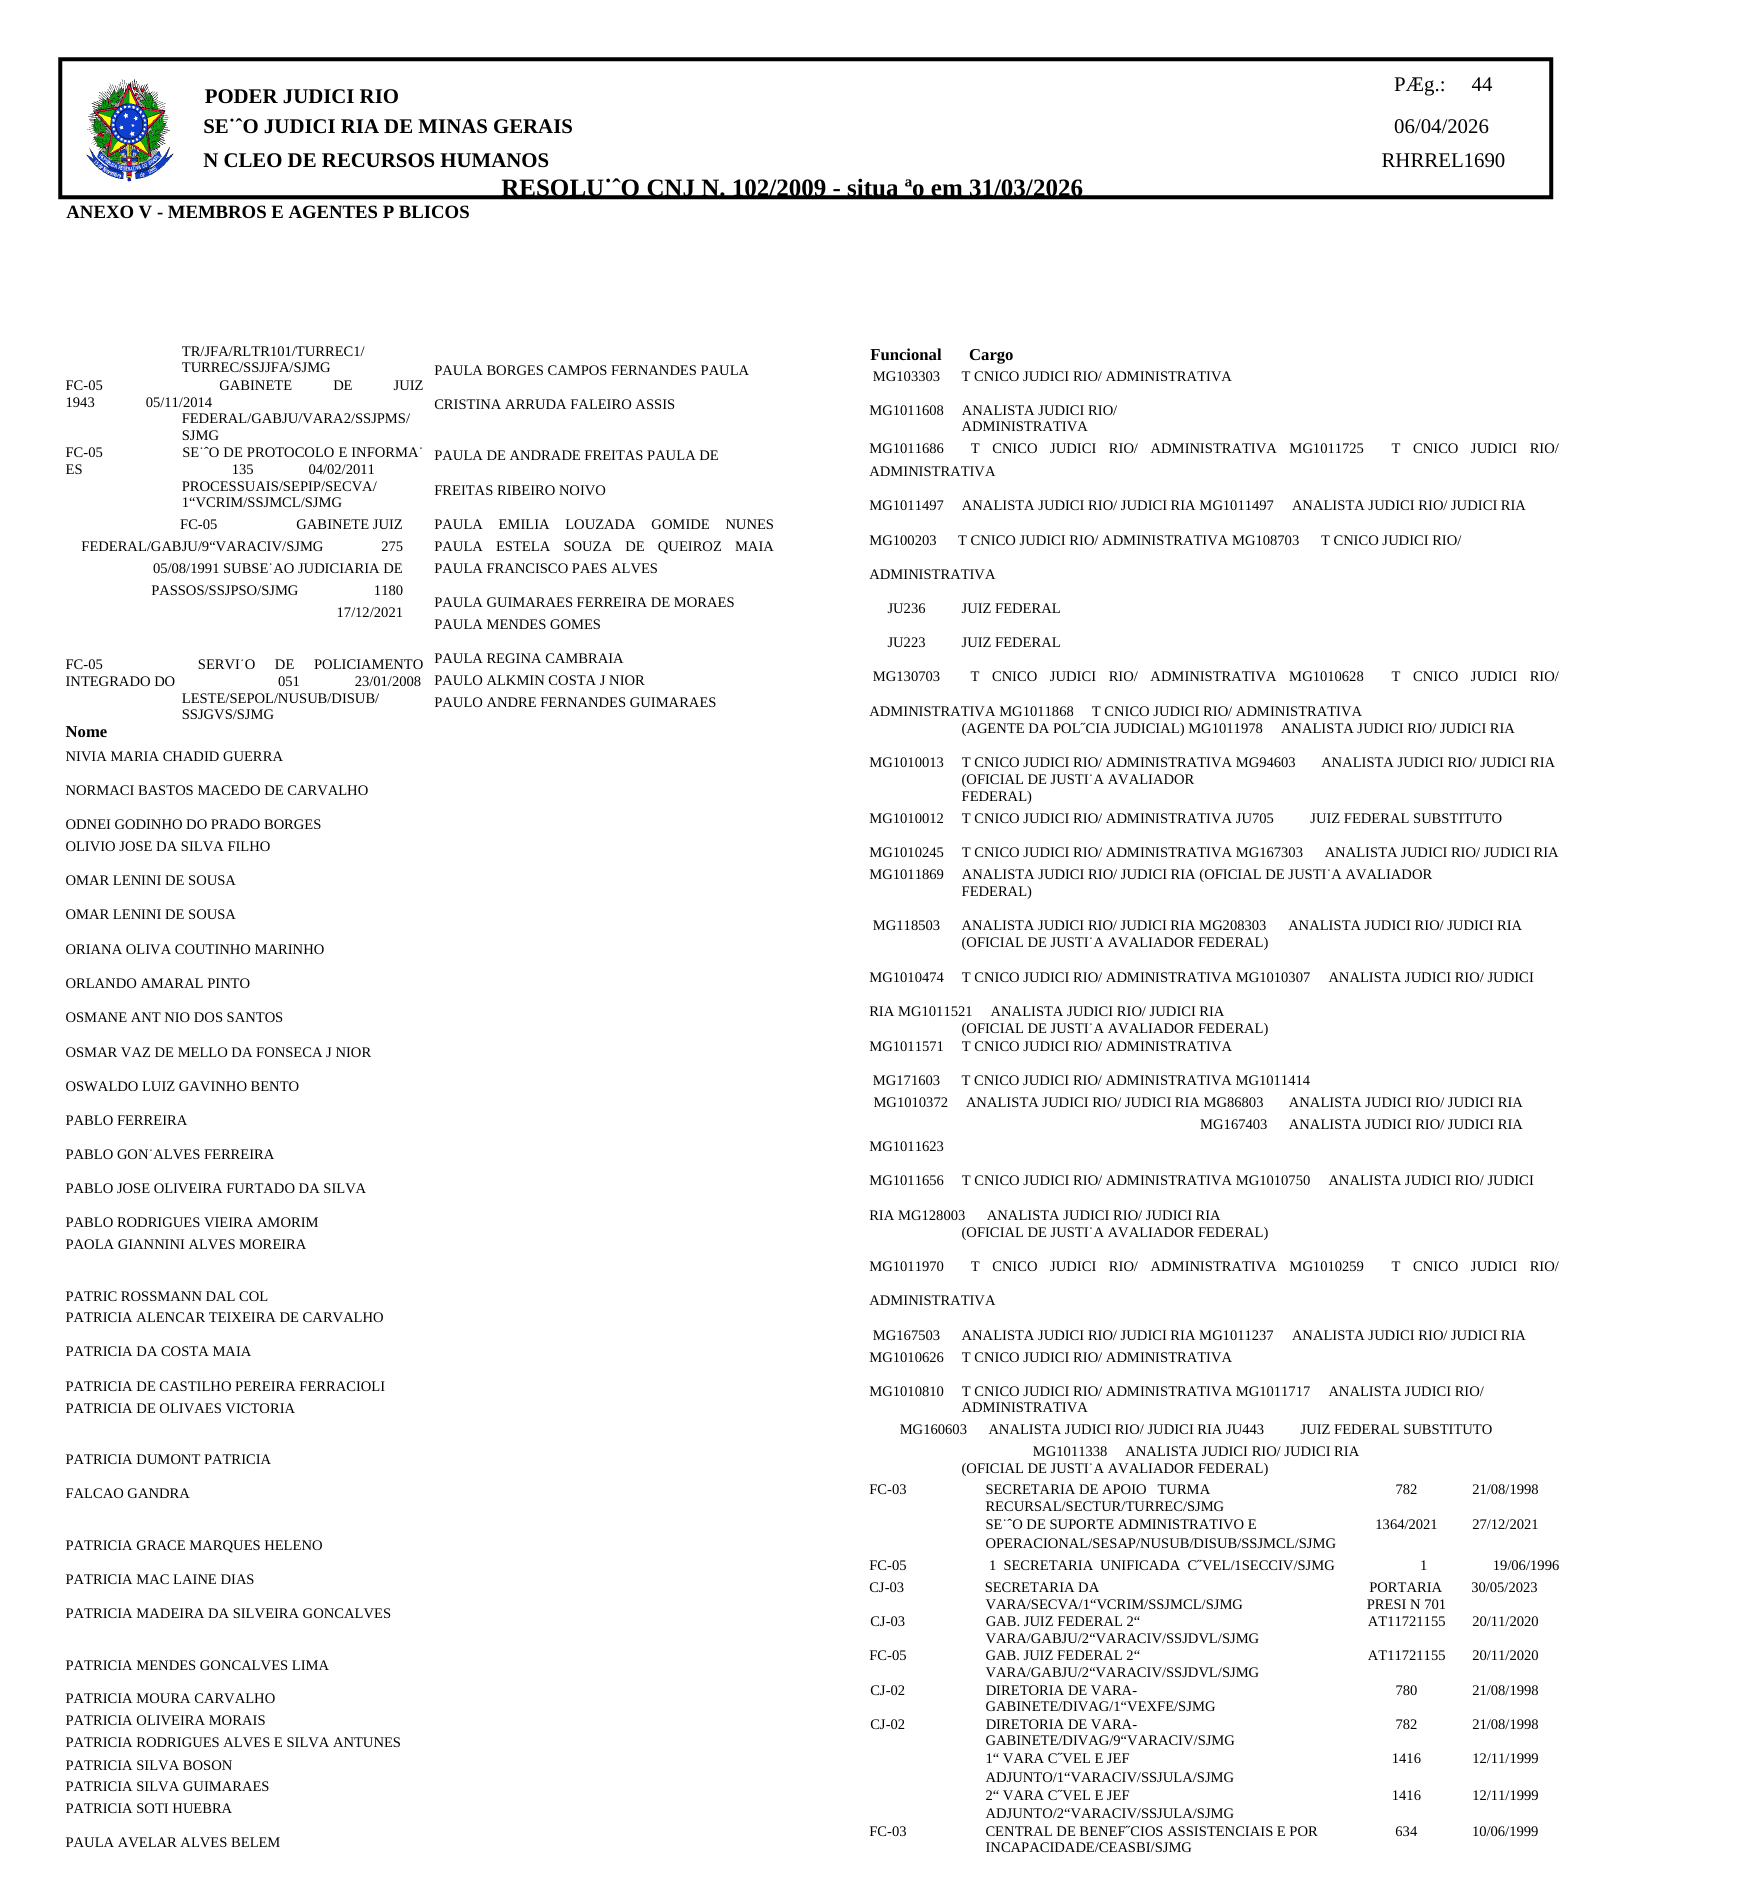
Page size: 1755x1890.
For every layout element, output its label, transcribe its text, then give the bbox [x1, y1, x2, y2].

text FC-05 GAB. JUIZ FEDERAL 2“ AT11721155 20/11/2020 [869, 1646, 1559, 1664]
text PAULA AVELAR ALVES BELEM [65, 1834, 418, 1851]
text PATRICIA MOURA CARVALHO [65, 1691, 418, 1707]
text FC-05 GABINETE DE JUIZ 1943 05/11/2014 [65, 376, 418, 411]
text ADMINISTRATIVA [961, 1399, 1559, 1416]
text MG1011970 T CNICO JUDICI RIO/ ADMINISTRATIVA MG1010259 T CNICO JUDICI RIO/ ADMINISTRATIVA [869, 1240, 1559, 1309]
text GABINETE/DIVAG/1“VEXFE/SJMG [985, 1698, 1559, 1715]
text FC-05 SE˙ˆO DE PROTOCOLO E INFORMA˙ ES 135 04/02/2011 [65, 443, 418, 478]
text PATRICIA MENDES GONCALVES LIMA [65, 1657, 418, 1673]
text PABLO JOSE OLIVEIRA FURTADO DA SILVA [65, 1181, 418, 1197]
text MG1011497 ANALISTA JUDICI RIO/ JUDICI RIA MG1011497 ANALISTA JUDICI RIO/ JUDICI RIA MG100203 T CNICO JUDICI RIO/ ADMINISTRATIVA MG108703 T CNICO JUDICI RIO/ ADMINISTRATIVA [869, 479, 1559, 582]
text Nome [65, 723, 418, 741]
text TR/JFA/RLTR101/TURREC1/TURREC/SSJJFA/SJMG [182, 344, 418, 376]
picture [54, 53, 1557, 202]
text MG1010810 T CNICO JUDICI RIO/ ADMINISTRATIVA MG1011717 ANALISTA JUDICI RIO/ [869, 1377, 1559, 1399]
text OMAR LENINI DE SOUSA [65, 907, 418, 923]
text PABLO GON˙ALVES FERREIRA [65, 1147, 418, 1163]
text FC-05 1 SECRETARIA UNIFICADA C˝VEL/1SECCIV/SJMG 1 19/06/1996 CJ-03 SECRETARIA DA PORTARIA 30/05/2023 [869, 1551, 1559, 1595]
text VARA/GABJU/2“VARACIV/SSJDVL/SJMG [985, 1664, 1559, 1681]
text PABLO RODRIGUES VIEIRA AMORIM PAOLA GIANNINI ALVES MOREIRA [65, 1209, 341, 1253]
text JU223 JUIZ FEDERAL [887, 634, 1559, 651]
text MG1011608 ANALISTA JUDICI RIO/ [869, 402, 1559, 418]
text CJ-02 DIRETORIA DE VARA- 780 21/08/1998 [870, 1681, 1559, 1698]
text ORIANA OLIVA COUTINHO MARINHO ORLANDO AMARAL PINTO [65, 923, 347, 992]
text FEDERAL/GABJU/VARA2/SSJPMS/SJMG [182, 411, 418, 443]
text ADMINISTRATIVA [961, 419, 1559, 435]
text PATRIC ROSSMANN DAL COL [65, 1288, 418, 1304]
text PATRICIA DUMONT PATRICIA FALCAO GANDRA [65, 1433, 273, 1502]
text PAULA GUIMARAES FERREIRA DE MORAES PAULA MENDES GOMES [434, 588, 783, 632]
text MG103303 T CNICO JUDICI RIO/ ADMINISTRATIVA [873, 368, 1559, 384]
text FEDERAL) [961, 883, 1559, 899]
text PATRICIA GRACE MARQUES HELENO PATRICIA MAC LAINE DIAS [65, 1519, 345, 1587]
text GABINETE/DIVAG/9“VARACIV/SJMG [985, 1733, 1559, 1749]
text MG1010474 T CNICO JUDICI RIO/ ADMINISTRATIVA MG1010307 ANALISTA JUDICI RIO/ JUDICI RIA MG1011521 ANALISTA JUDICI RIO/ JUDICI RIA [869, 951, 1559, 1019]
text Funcional Cargo [870, 344, 1559, 364]
text OSMAR VAZ DE MELLO DA FONSECA J NIOR OSWALDO LUIZ GAVINHO BENTO [65, 1026, 393, 1094]
text MG1011623 [869, 1138, 1559, 1154]
text FC-03 SECRETARIA DE APOIO TURMA 782 21/08/1998 [869, 1480, 1559, 1498]
text NORMACI BASTOS MACEDO DE CARVALHO [65, 782, 418, 799]
text MG1011571 T CNICO JUDICI RIO/ ADMINISTRATIVA [869, 1038, 1559, 1054]
text PAULA DE ANDRADE FREITAS PAULA DE FREITAS RIBEIRO NOIVO [434, 429, 723, 498]
text PAULO ALKMIN COSTA J NIOR [434, 672, 818, 688]
text CJ-02 DIRETORIA DE VARA- 782 21/08/1998 [870, 1715, 1559, 1732]
text PROCESSUAIS/SEPIP/SECVA/1“VCRIM/SSJMCL/SJMG [182, 478, 418, 510]
text ODNEI GODINHO DO PRADO BORGES OLIVIO JOSE DA SILVA FILHO [65, 811, 344, 855]
text (OFICIAL DE JUSTI˙A AVALIADOR [961, 771, 1559, 787]
text MG1010245 T CNICO JUDICI RIO/ ADMINISTRATIVA MG167303 ANALISTA JUDICI RIO/ JUDICI RIA [869, 826, 1559, 861]
text NIVIA MARIA CHADID GUERRA [65, 748, 418, 764]
text (OFICIAL DE JUSTI˙A AVALIADOR FEDERAL) [961, 1223, 1522, 1240]
text CJ-03 GAB. JUIZ FEDERAL 2“ AT11721155 20/11/2020 [870, 1612, 1559, 1630]
text FC-05 SERVI˙O DE POLICIAMENTO INTEGRADO DO 051 23/01/2008 [65, 655, 418, 690]
text MG1011686 T CNICO JUDICI RIO/ ADMINISTRATIVA MG1011725 T CNICO JUDICI RIO/ ADMINISTRATIVA [869, 435, 1559, 479]
text PAULA REGINA CAMBRAIA [434, 651, 818, 667]
text PAULA EMILIA LOUZADA GOMIDE NUNES PAULA ESTELA SOUZA DE QUEIROZ MAIA PAULA FRANCISCO PAES ALVES [434, 510, 774, 576]
text MG167503 ANALISTA JUDICI RIO/ JUDICI RIA MG1011237 ANALISTA JUDICI RIO/ JUDICI RIA MG1010626 T CNICO JUDICI RIO/ ADMINISTRATIVA [869, 1321, 1559, 1365]
text MG160603 ANALISTA JUDICI RIO/ JUDICI RIA JU443 JUIZ FEDERAL SUBSTITUTO MG1011338 ANALISTA JUDICI RIO/ JUDICI RIA [869, 1416, 1523, 1460]
text PATRICIA SOTI HUEBRA [65, 1800, 418, 1816]
text 2“ VARA C˝VEL E JEF 1416 12/11/1999 ADJUNTO/2“VARACIV/SSJULA/SJMG [985, 1785, 1559, 1822]
text FC-03 CENTRAL DE BENEF˝CIOS ASSISTENCIAIS E POR 634 10/06/1999 [869, 1822, 1559, 1839]
text MG1011869 ANALISTA JUDICI RIO/ JUDICI RIA (OFICIAL DE JUSTI˙A AVALIADOR [869, 865, 1523, 882]
text MG1011656 T CNICO JUDICI RIO/ ADMINISTRATIVA MG1010750 ANALISTA JUDICI RIO/ JUDICI RIA MG128003 ANALISTA JUDICI RIO/ JUDICI RIA [869, 1154, 1559, 1223]
text PATRICIA OLIVEIRA MORAIS [65, 1713, 418, 1729]
text PAULO ANDRE FERNANDES GUIMARAES [434, 694, 818, 710]
text (OFICIAL DE JUSTI˙A AVALIADOR FEDERAL) [961, 1020, 1522, 1037]
text PATRICIA RODRIGUES ALVES E SILVA ANTUNES PATRICIA SILVA BOSON [65, 1729, 418, 1773]
text MG130703 T CNICO JUDICI RIO/ ADMINISTRATIVA MG1010628 T CNICO JUDICI RIO/ ADMINISTRATIVA MG1011868 T CNICO JUDICI RIO/ ADMINISTRATIVA [869, 651, 1559, 719]
text SE˙ˆO DE SUPORTE ADMINISTRATIVO E 1364/2021 27/12/2021 OPERACIONAL/SESAP/NUSUB/DISUB/SSJMCL/SJMG [985, 1514, 1559, 1551]
text 1“ VARA C˝VEL E JEF 1416 12/11/1999 ADJUNTO/1“VARACIV/SSJULA/SJMG [985, 1749, 1559, 1785]
text VARA/GABJU/2“VARACIV/SSJDVL/SJMG [985, 1630, 1559, 1646]
text PAULA BORGES CAMPOS FERNANDES PAULA CRISTINA ARRUDA FALEIRO ASSIS [434, 344, 776, 413]
text FC-05 GABINETE JUIZ FEDERAL/GABJU/9“VARACIV/SJMG 275 05/08/1991 SUBSE˙AO JUDICIARIA DE PASSOS/SSJPSO/SJMG 1180 17/12/2021 [65, 510, 403, 621]
text OMAR LENINI DE SOUSA [65, 873, 418, 889]
text FEDERAL) [961, 788, 1559, 804]
text OSMANE ANT NIO DOS SANTOS [65, 1009, 418, 1026]
text MG118503 ANALISTA JUDICI RIO/ JUDICI RIA MG208303 ANALISTA JUDICI RIO/ JUDICI RIA [873, 899, 1523, 934]
text PABLO FERREIRA [65, 1112, 418, 1129]
text PATRICIA ALENCAR TEIXEIRA DE CARVALHO [65, 1310, 418, 1326]
text (AGENTE DA POL˝CIA JUDICIAL) MG1011978 ANALISTA JUDICI RIO/ JUDICI RIA [869, 719, 1523, 737]
text MG1010013 T CNICO JUDICI RIO/ ADMINISTRATIVA MG94603 ANALISTA JUDICI RIO/ JUDICI RIA [869, 749, 1559, 771]
text LESTE/SEPOL/NUSUB/DISUB/SSJGVS/SJMG [182, 690, 418, 723]
text MG1010372 ANALISTA JUDICI RIO/ JUDICI RIA MG86803 ANALISTA JUDICI RIO/ JUDICI RIA MG167403 ANALISTA JUDICI RIO/ JUDICI RIA [869, 1088, 1523, 1132]
text PATRICIA SILVA GUIMARAES [65, 1779, 418, 1795]
text PATRICIA DA COSTA MAIA [65, 1344, 418, 1360]
text RECURSAL/SECTUR/TURREC/SJMG [985, 1498, 1559, 1514]
text PATRICIA MADEIRA DA SILVEIRA GONCALVES [65, 1606, 418, 1622]
text PATRICIA DE CASTILHO PEREIRA FERRACIOLI PATRICIA DE OLIVAES VICTORIA [65, 1372, 408, 1416]
text JU236 JUIZ FEDERAL [887, 600, 1559, 617]
text VARA/SECVA/1“VCRIM/SSJMCL/SJMG PRESI N 701 [985, 1595, 1559, 1612]
text MG1010012 T CNICO JUDICI RIO/ ADMINISTRATIVA JU705 JUIZ FEDERAL SUBSTITUTO [869, 804, 1559, 826]
text (OFICIAL DE JUSTI˙A AVALIADOR FEDERAL) [961, 934, 1522, 951]
text (OFICIAL DE JUSTI˙A AVALIADOR FEDERAL) [961, 1460, 1522, 1477]
text INCAPACIDADE/CEASBI/SJMG [985, 1839, 1559, 1856]
text MG171603 T CNICO JUDICI RIO/ ADMINISTRATIVA MG1011414 [869, 1066, 1559, 1088]
